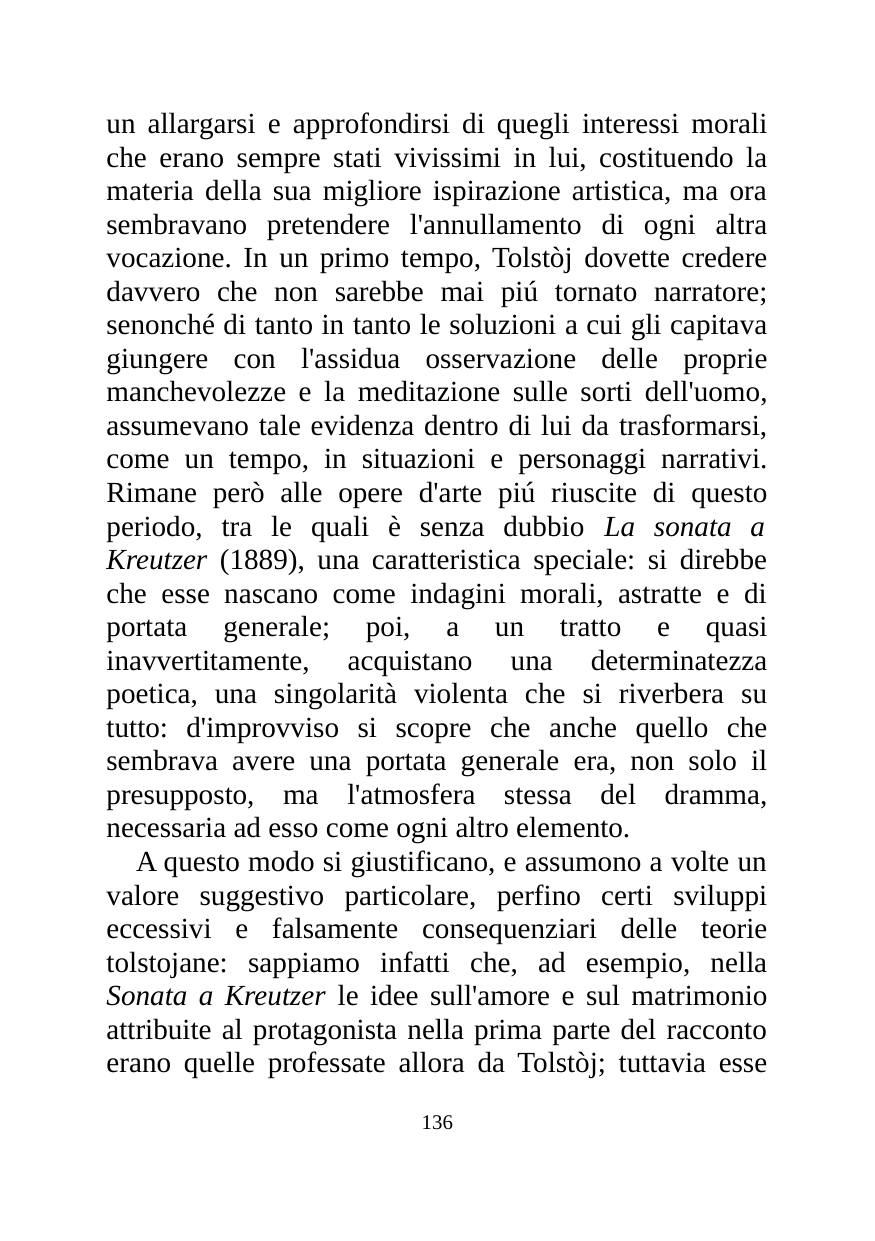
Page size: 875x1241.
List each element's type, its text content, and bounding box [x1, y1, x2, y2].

text A questo modo si giustificano, e assumono a volte un valore suggestivo particolare, perfino certi sviluppi eccessivi e falsamente consequenziari delle teorie tolstojane: sappiamo infatti che, ad esempio, nella Sonata a Kreutzer le idee sull'amore e sul matrimonio attribuite al protagonista nella prima parte del racconto erano quelle professate allora da Tolstòj; tuttavia esse [106, 844, 768, 1079]
text un allargarsi e approfondirsi di quegli interessi morali che erano sempre stati vivissimi in lui, costituendo la materia della sua migliore ispirazione artistica, ma ora sembravano pretendere l'annullamento di ogni altra vocazione. In un primo tempo, Tolstòj dovette credere davvero che non sarebbe mai piú tornato narratore; senonché di tanto in tanto le soluzioni a cui gli capitava giungere con l'assidua osservazione delle proprie manchevolezze e la meditazione sulle sorti dell'uomo, assumevano tale evidenza dentro di lui da trasformarsi, come un tempo, in situazioni e personaggi narrativi. Rimane però alle opere d'arte piú riuscite di questo periodo, tra le quali è senza dubbio La sonata a Kreutzer (1889), una caratteristica speciale: si direbbe che esse nascano come indagini morali, astratte e di portata generale; poi, a un tratto e quasi inavvertitamente, acquistano una determinatezza poetica, una singolarità violenta che si riverbera su tutto: d'improvviso si scopre che anche quello che sembrava avere una portata generale era, non solo il presupposto, ma l'atmosfera stessa del dramma, necessaria ad esso come ogni altro elemento. [106, 106, 768, 844]
